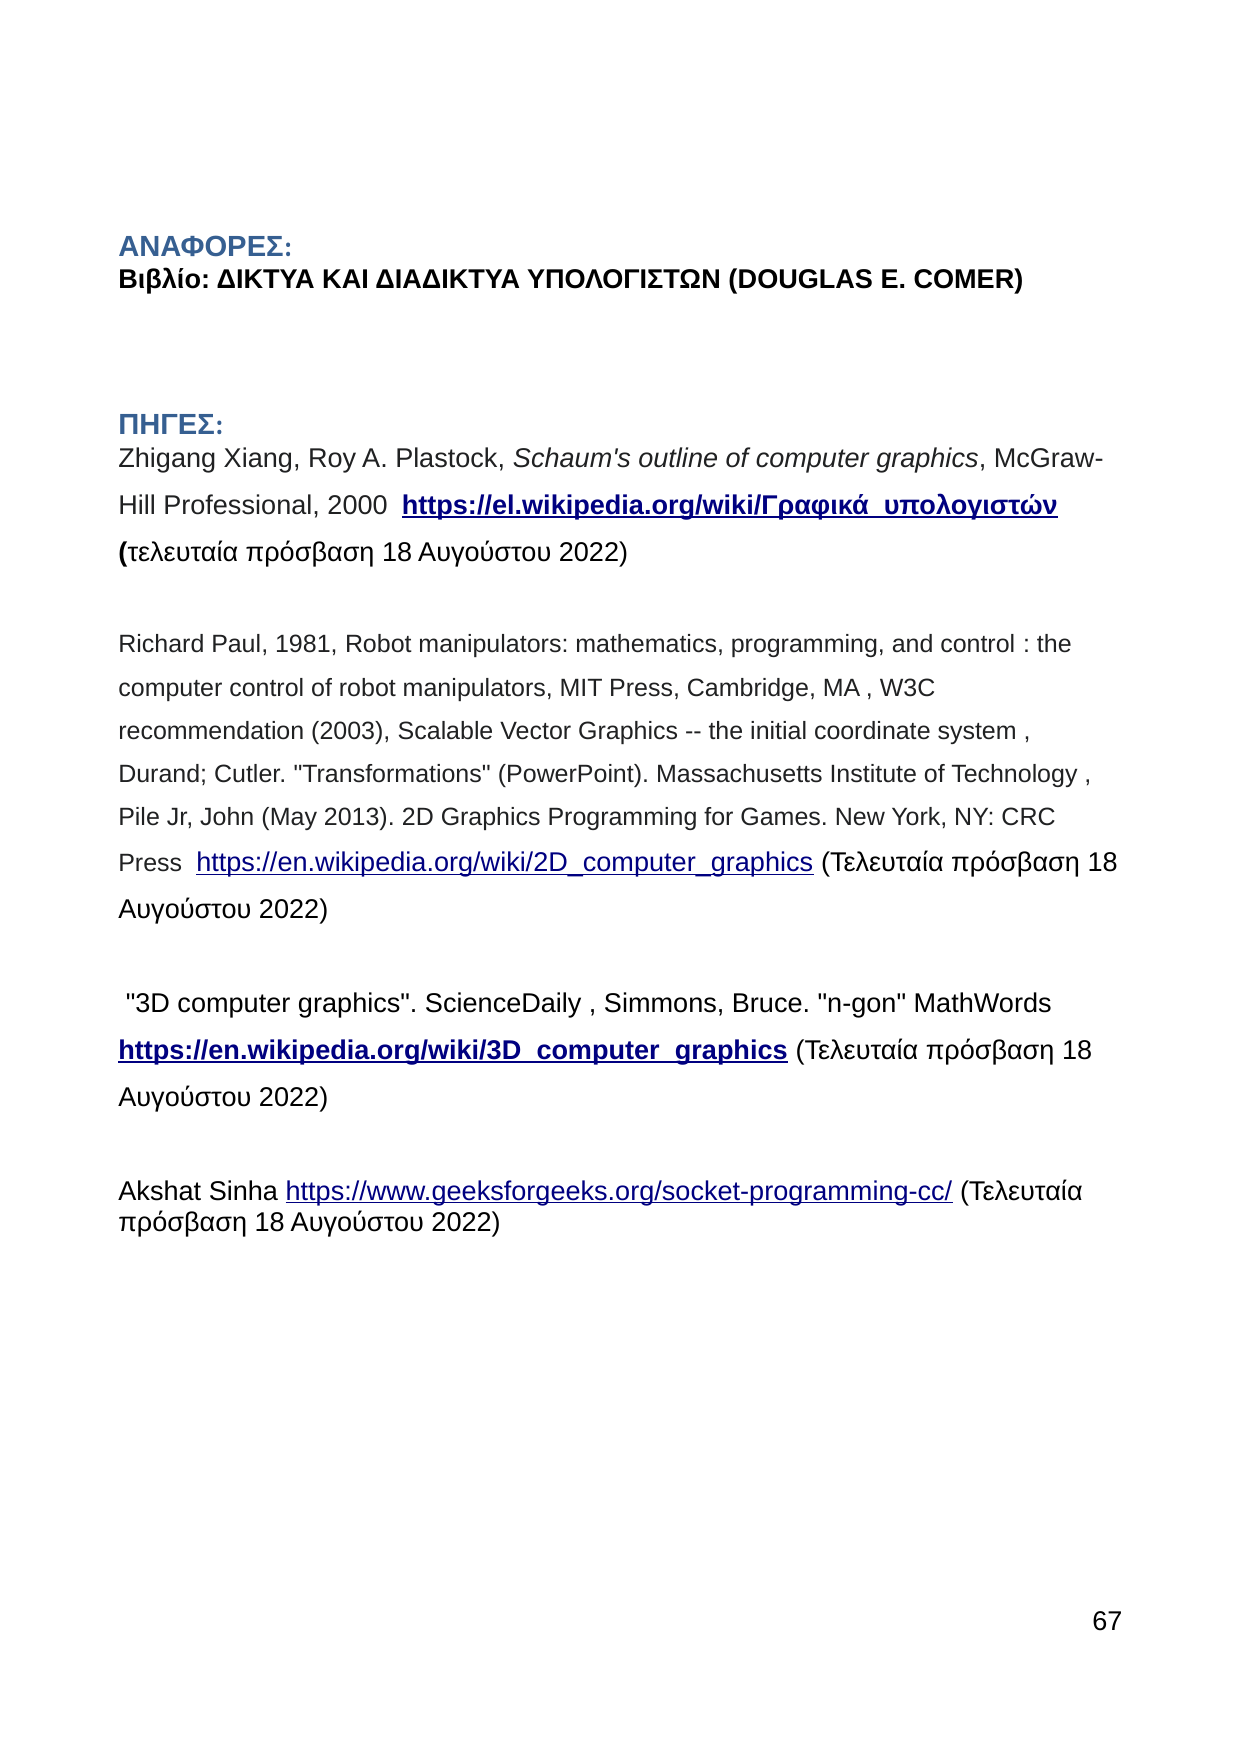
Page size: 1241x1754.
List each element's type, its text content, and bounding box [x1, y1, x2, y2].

subtitle ΠΗΓΕΣ: [118, 407, 1122, 442]
text Zhigang Xiang, Roy A. Plastock, Schaum's outline of computer graphics, McGraw-Hill Professional, 2000 https://el.wikipedia.org/wiki/Γραφικά_υπολογιστών (τελευταία πρόσβαση 18 Αυγούστου 2022) [118, 442, 1122, 567]
text https://en.wikipedia.org/wiki/3D_computer_graphics (Τελευταία πρόσβαση 18 Αυγούστου 2022) [118, 1034, 1122, 1112]
text Βιβλίο: ΔΙΚΤΥΑ ΚΑΙ ΔΙΑΔΙΚΤΥΑ ΥΠΟΛΟΓΙΣΤΩΝ (DOUGLAS E. COMER) [118, 263, 1122, 295]
text "3D computer graphics". ScienceDaily , Simmons, Bruce. "n-gon" MathWords [118, 987, 1122, 1018]
subtitle ΑΝΑΦΟΡΕΣ: [118, 229, 1122, 263]
text Richard Paul, 1981, Robot manipulators: mathematics, programming, and control : the computer control of robot manipulators, MIT Press, Cambridge, MA , W3C recommendation (2003), Scalable Vector Graphics -- the initial coordinate system , Durand; Cutler. "Transformations" (PowerPoint). Massachusetts Institute of Technology , Pile Jr, John (May 2013). 2D Graphics Programming for Games. New York, NY: CRC Press https://en.wikipedia.org/wiki/2D_computer_graphics (Τελευταία πρόσβαση 18 Αυγούστου 2022) [118, 629, 1122, 924]
text Αkshat Sinha https://www.geeksforgeeks.org/socket-programming-cc/ (Τελευταία πρόσβαση 18 Αυγούστου 2022) [118, 1174, 1122, 1237]
